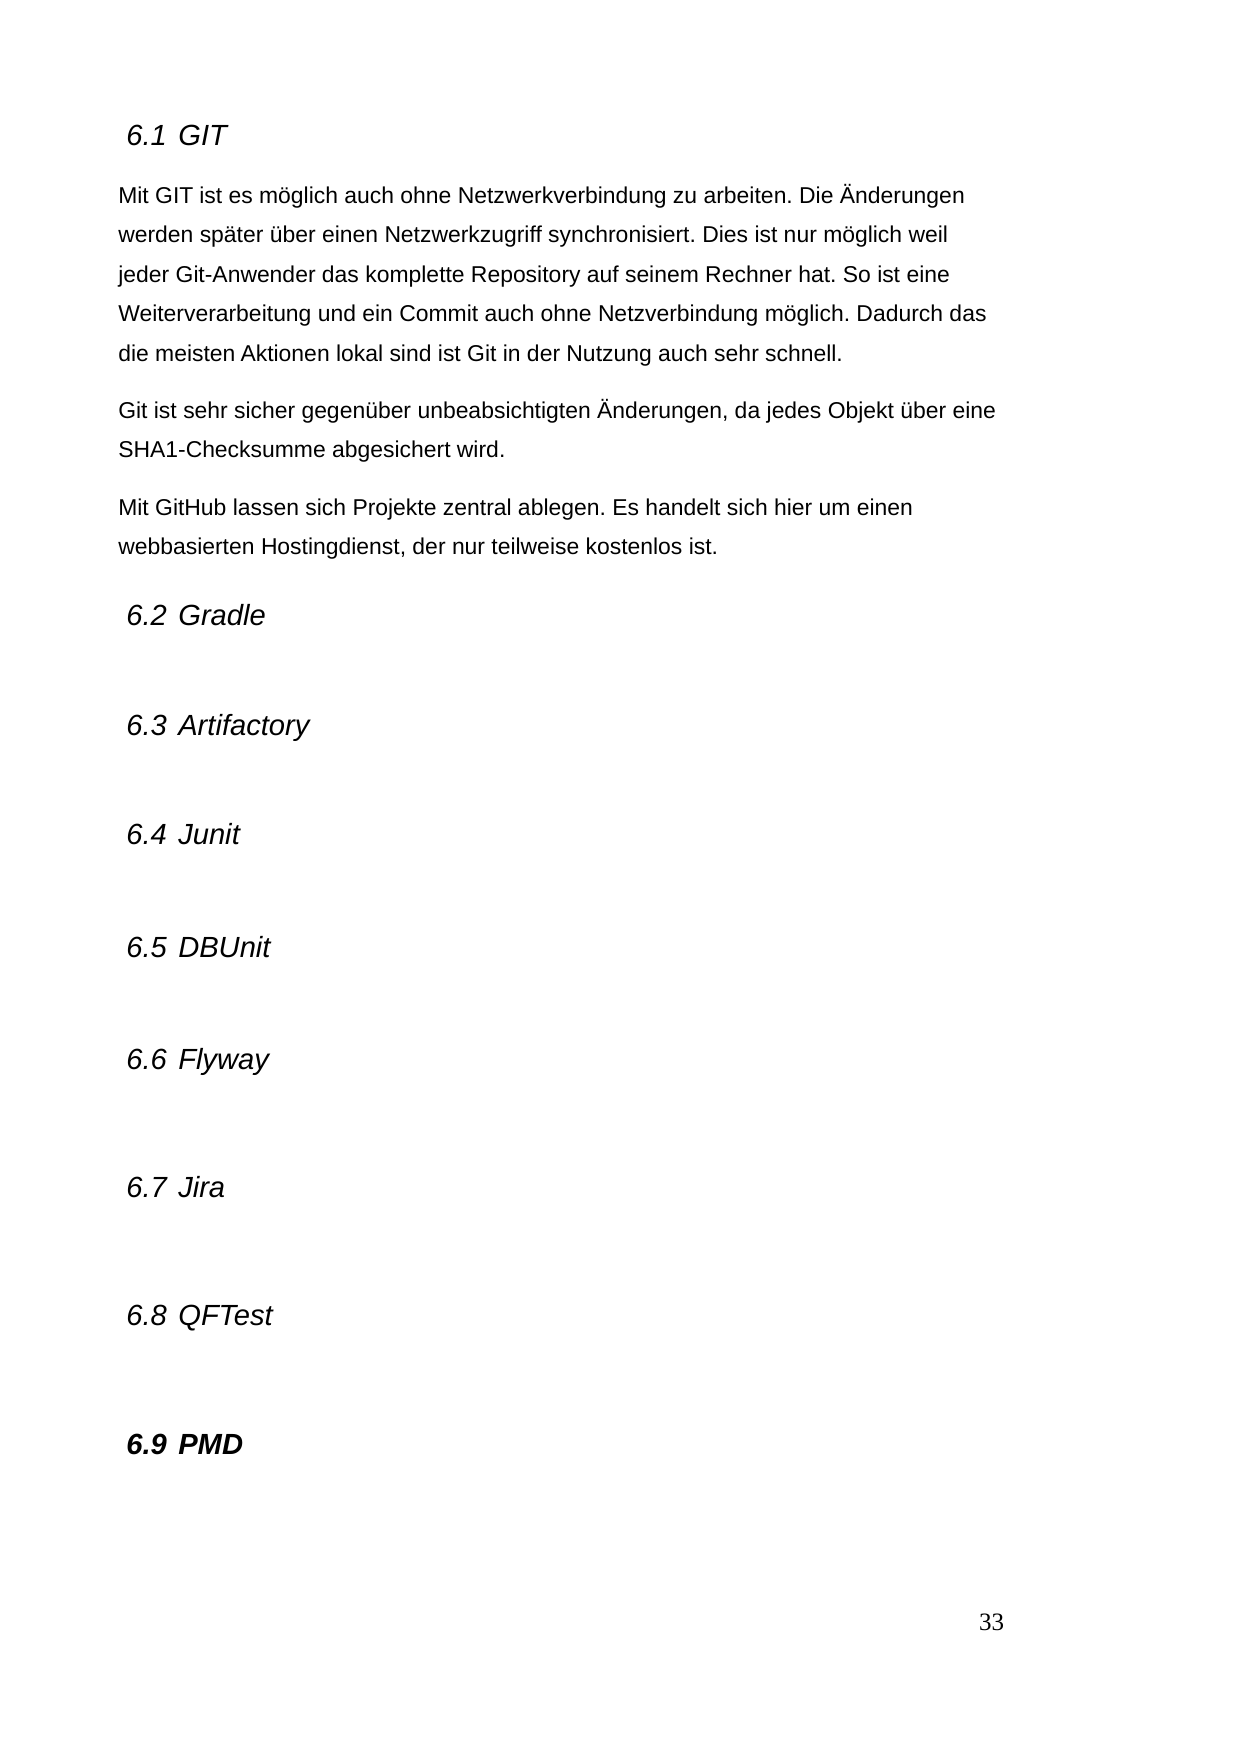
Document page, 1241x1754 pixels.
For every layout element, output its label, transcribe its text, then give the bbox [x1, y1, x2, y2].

text Mit GIT ist es möglich auch ohne Netzwerkverbindung zu arbeiten. Die Änderungen werden später über einen Netzwerkzugriff synchronisiert. Dies ist nur möglich weil jeder Git-Anwender das komplette Repository auf seinem Rechner hat. So ist eine Weiterverarbeitung und ein Commit auch ohne Netzverbindung möglich. Dadurch das die meisten Aktionen lokal sind ist Git in der Nutzung auch sehr schnell. [118, 182, 1004, 366]
subtitle Artifactory [118, 707, 1004, 741]
subtitle Junit [118, 817, 1004, 851]
text Mit GitHub lassen sich Projekte zentral ablegen. Es handelt sich hier um einen webbasierten Hostingdienst, der nur teilweise kostenlos ist. [118, 494, 1004, 559]
text Git ist sehr sicher gegenüber unbeabsichtigten Änderungen, da jedes Objekt über eine SHA1-Checksumme abgesichert wird. [118, 397, 1004, 463]
subtitle Jira [118, 1170, 1004, 1204]
subtitle QFTest [118, 1298, 1004, 1332]
subtitle Gradle [118, 598, 1004, 631]
subtitle Flyway [118, 1042, 1004, 1076]
subtitle PMD [118, 1427, 1004, 1460]
subtitle GIT [118, 118, 1004, 152]
subtitle DBUnit [118, 930, 1004, 963]
